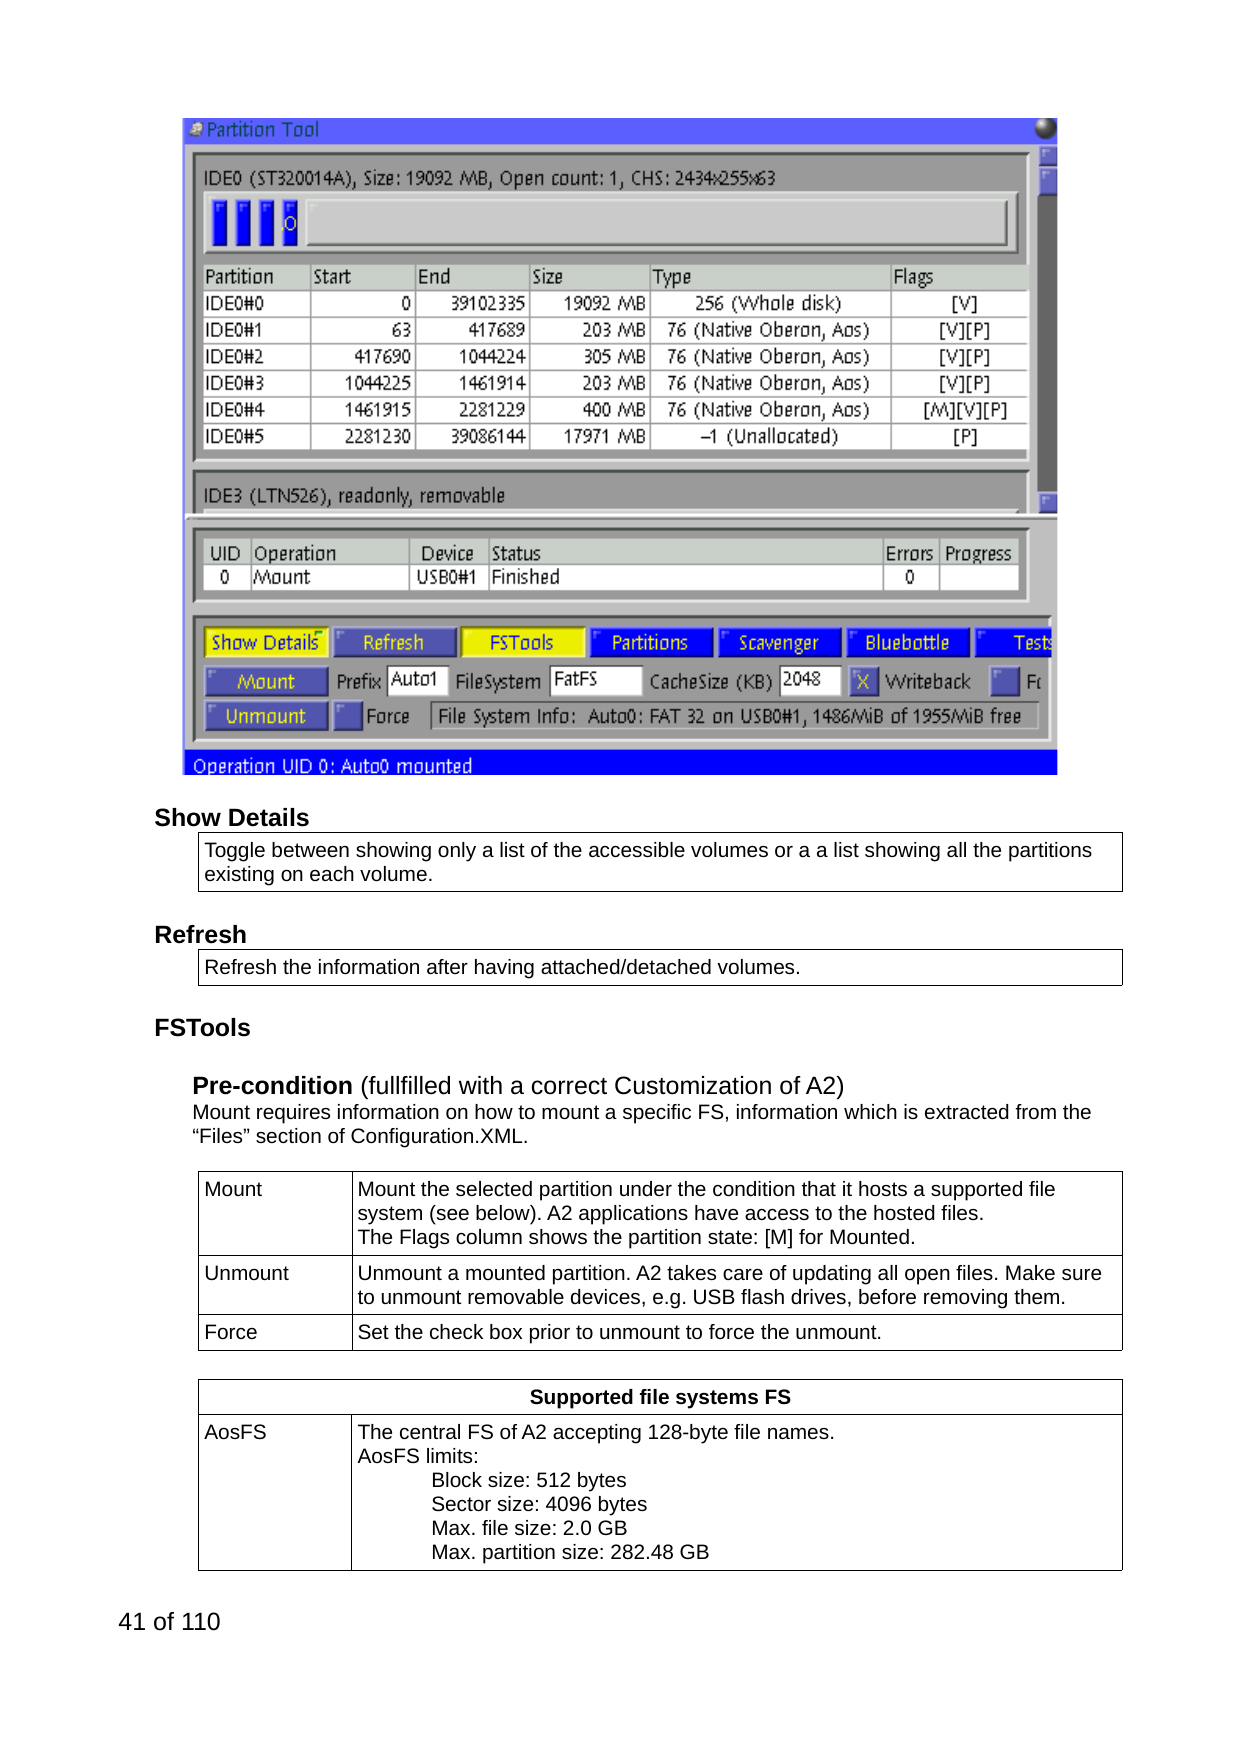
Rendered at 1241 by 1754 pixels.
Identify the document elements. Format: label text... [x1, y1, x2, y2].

table_cell The central FS of A2 accepting 128-byte file names. AosFS limits: Block size: 512 bytes Sector size: 4096 bytes Max. file size: 2.0 GB Max. partition size: 282.48 GB [352, 1415, 1122, 1569]
table_cell Unmount a mounted partition. A2 takes care of updating all open files. Make sure to unmount removable devices, e.g. USB flash drives, before removing them. [353, 1256, 1122, 1314]
text Refresh [118, 920, 1122, 949]
table_header Toggle between showing only a list of the accessible volumes or a a list showing all the partitions existing on each volume. [199, 833, 1122, 891]
table_cell Unmount [199, 1256, 352, 1314]
table_cell Force [199, 1315, 352, 1350]
text Show Details [118, 803, 1122, 832]
table_header Mount [199, 1172, 352, 1255]
text Mount requires information on how to mount a specific FS, information which is extracted from the “Files” section of Configuration.XML. [192, 1099, 1122, 1147]
text FSTools [118, 1013, 1122, 1042]
picture [182, 118, 1058, 775]
table_cell AosFS [199, 1415, 351, 1569]
table_header Supported file systems FS [199, 1380, 1122, 1414]
text Pre-condition (fullfilled with a correct Customization of A2) [118, 1071, 1122, 1099]
table_header Mount the selected partition under the condition that it hosts a supported file system (see below). A2 applications have access to the hosted files. The Flags column shows the partition state: [M] for Mounted. [353, 1172, 1122, 1255]
table_header Refresh the information after having attached/detached volumes. [199, 950, 1122, 984]
table_cell Set the check box prior to unmount to force the unmount. [353, 1315, 1122, 1350]
